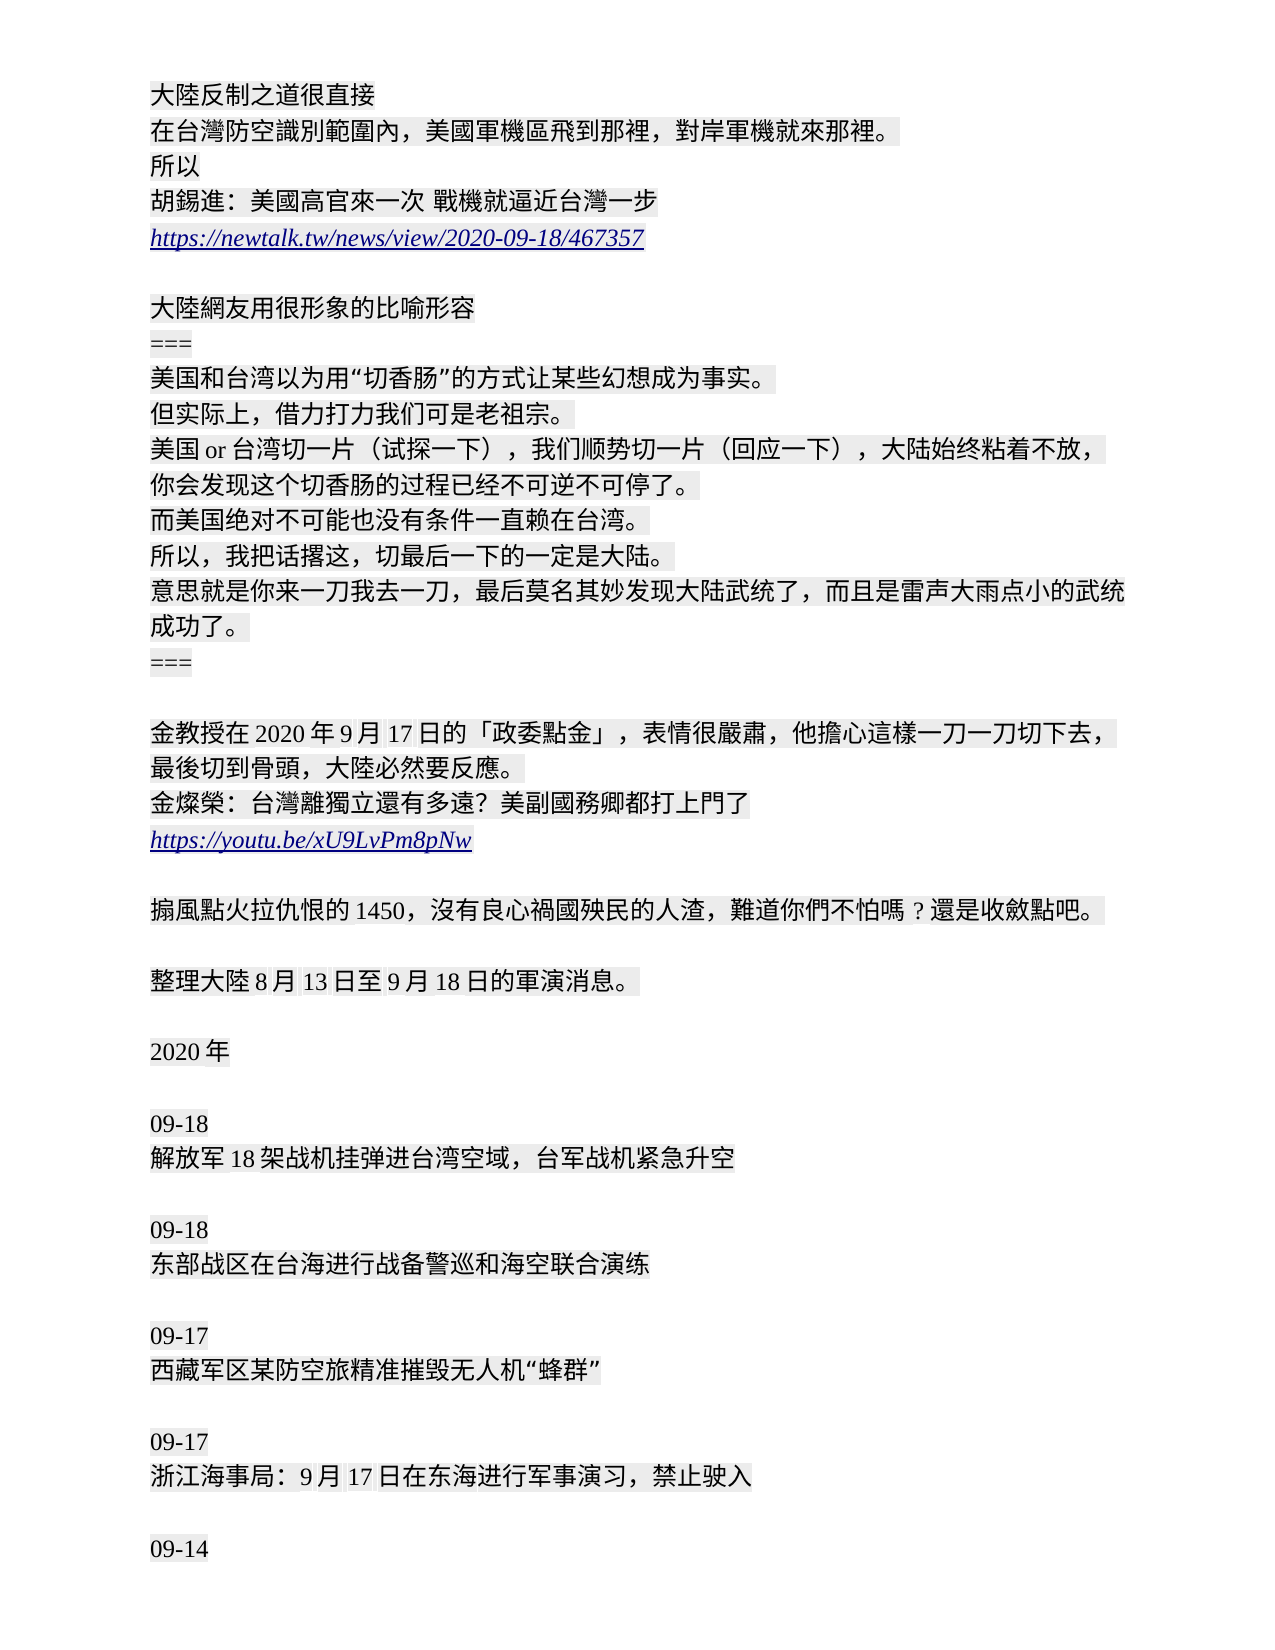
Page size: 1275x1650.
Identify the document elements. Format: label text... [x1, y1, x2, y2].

text 大陸反制之道很直接 在台灣防空識別範圍內，美國軍機區飛到那裡，對岸軍機就來那裡。 所以 胡錫進：美國高官來一次 戰機就逼近台灣一步 https://newtalk.tw/news/view/2020-09-18/467357 大陸網友用很形象的比喻形容 === 美国和台湾以为用“切香肠”的方式让某些幻想成为事实。 但实际上，借力打力我们可是老祖宗。 美国or台湾切一片（试探一下），我们顺势切一片（回应一下），大陆始终粘着不放，你会发现这个切香肠的过程已经不可逆不可停了。 而美国绝对不可能也没有条件一直赖在台湾。 所以，我把话撂这，切最后一下的一定是大陆。 意思就是你来一刀我去一刀，最后莫名其妙发现大陆武统了，而且是雷声大雨点小的武统成功了。 === 金教授在2020年9月17日的「政委點金」，表情很嚴肅，他擔心這樣一刀一刀切下去，最後切到骨頭，大陸必然要反應。 金燦榮：台灣離獨立還有多遠？美副國務卿都打上門了 https://youtu.be/xU9LvPm8pNw 搧風點火拉仇恨的1450，沒有良心禍國殃民的人渣，難道你們不怕嗎 ? 還是收斂點吧。 整理大陸8月13日至9月18日的軍演消息。 2020年 09-18 解放军18架战机挂弹进台湾空域，台军战机紧急升空 09-18 东部战区在台海进行战备警巡和海空联合演练 09-17 西藏军区某防空旅精准摧毁无人机“蜂群” 09-17 浙江海事局：9月17日在东海进行军事演习，禁止驶入 09-14 [150, 75, 1125, 1562]
